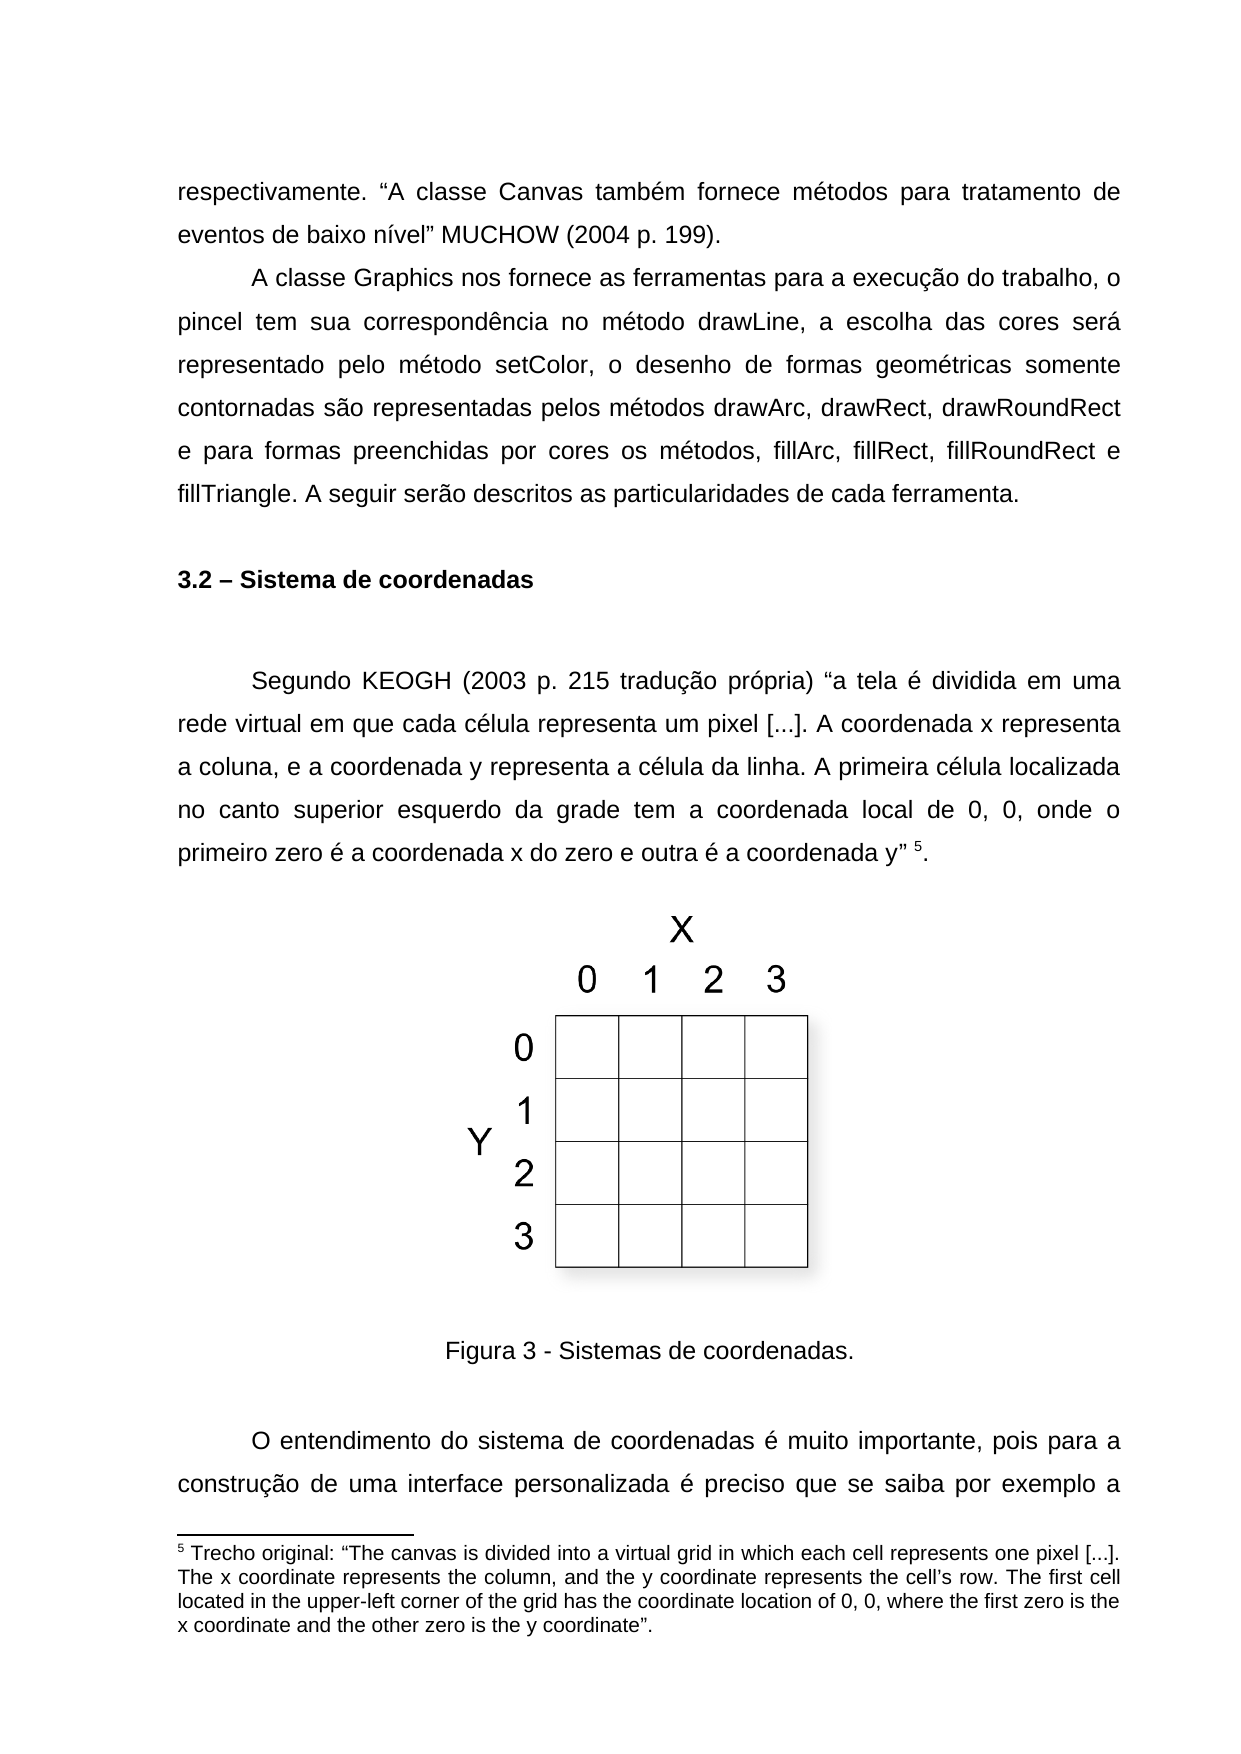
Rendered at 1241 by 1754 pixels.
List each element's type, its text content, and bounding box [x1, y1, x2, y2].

table_cell Figura 3 - Sistemas de coordenadas. [177, 1318, 1122, 1383]
subtitle 3.2 – Sistema de coordenadas [177, 565, 1122, 594]
text respectivamente. “A classe Canvas também fornece métodos para tratamento de eventos de baixo nível” MUCHOW (2004 p. 199). [177, 177, 1122, 249]
picture [467, 916, 833, 1293]
text O entendimento do sistema de coordenadas é muito importante, pois para a construção de uma interface personalizada é preciso que se saiba por exemplo a [177, 1426, 1122, 1498]
text A classe Graphics nos fornece as ferramentas para a execução do trabalho, o pincel tem sua correspondência no método drawLine, a escolha das cores será representado pelo método setColor, o desenho de formas geométricas somente contornadas são representadas pelos métodos drawArc, drawRect, drawRoundRect e para formas preenchidas por cores os métodos, fillArc, fillRect, fillRoundRect e fillTriangle. A seguir serão descritos as particularidades de cada ferramenta. [177, 263, 1122, 508]
text Trecho original: “The canvas is divided into a virtual grid in which each cell represents one pixel [...]. The x coordinate represents the column, and the y coordinate represents the cell’s row. The first cell located in the upper-left corner of the grid has the coordinate location of 0, 0, where the first zero is the x coordinate and the other zero is the y coordinate”. [177, 1541, 1122, 1637]
text Segundo KEOGH (2003 p. 215 tradução própria) “a tela é dividida em uma rede virtual em que cada célula representa um pixel [...]. A coordenada x representa a coluna, e a coordenada y representa a célula da linha. A primeira célula localizada no canto superior esquerdo da grade tem a coordenada local de 0, 0, onde o primeiro zero é a coordenada x do zero e outra é a coordenada y” . [177, 666, 1122, 867]
table_header [177, 910, 1122, 1318]
